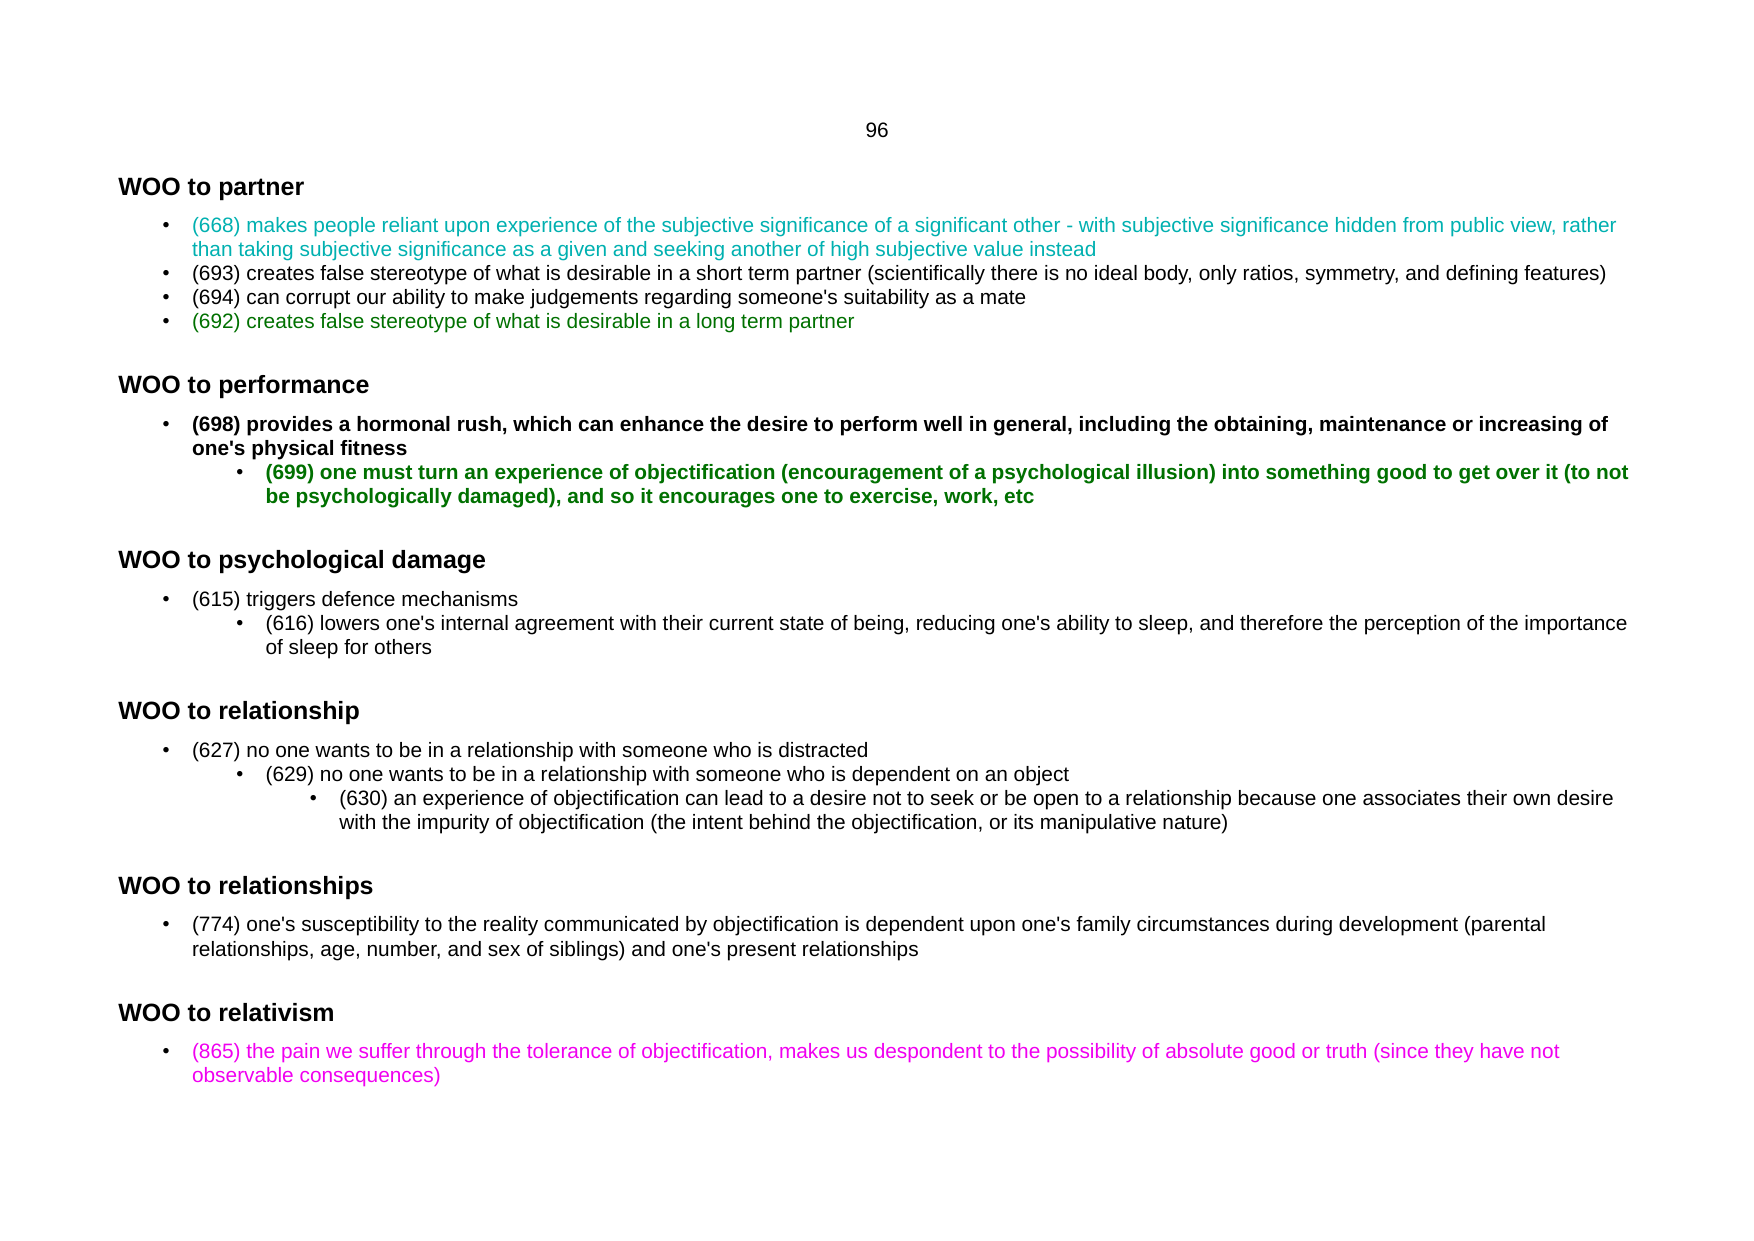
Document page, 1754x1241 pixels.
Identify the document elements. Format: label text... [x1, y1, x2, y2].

list (629) no one wants to be in a relationship with someone who is dependent on an object [236, 761, 1636, 786]
subtitle WOO to partner [118, 172, 1636, 200]
subtitle WOO to performance [118, 371, 1636, 399]
list (698) provides a hormonal rush, which can enhance the desire to perform well in general, including the obtaining, maintenance or increasing of one's physical fitness [162, 412, 1636, 460]
subtitle WOO to psychological damage [118, 545, 1636, 574]
list (616) lowers one's internal agreement with their current state of being, reducing one's ability to sleep, and therefore the perception of the importance of sleep for others [236, 611, 1636, 659]
list (693) creates false stereotype of what is desirable in a short term partner (scientifically there is no ideal body, only ratios, symmetry, and defining features) [162, 261, 1636, 285]
list (865) the pain we suffer through the tolerance of objectification, makes us despondent to the possibility of absolute good or truth (since they have not observable consequences) [162, 1039, 1636, 1087]
subtitle WOO to relationships [118, 871, 1636, 900]
list (668) makes people reliant upon experience of the subjective significance of a significant other - with subjective significance hidden from public view, rather than taking subjective significance as a given and seeking another of high subjective value instead [162, 213, 1636, 261]
list (630) an experience of objectification can lead to a desire not to seek or be open to a relationship because one associates their own desire with the impurity of objectification (the intent behind the objectification, or its manipulative nature) [309, 786, 1636, 833]
subtitle WOO to relationship [118, 696, 1636, 725]
list (615) triggers defence mechanisms [162, 587, 1636, 611]
list (694) can corrupt our ability to make judgements regarding someone's suitability as a mate [162, 285, 1636, 309]
list (699) one must turn an experience of objectification (encouragement of a psychological illusion) into something good to get over it (to not be psychologically damaged), and so it encourages one to exercise, work, etc [236, 460, 1636, 508]
list (627) no one wants to be in a relationship with someone who is distracted [162, 737, 1636, 761]
list (692) creates false stereotype of what is desirable in a long term partner [162, 309, 1636, 333]
list (774) one's susceptibility to the reality communicated by objectification is dependent upon one's family circumstances during development (parental relationships, age, number, and sex of siblings) and one's present relationships [162, 912, 1636, 960]
subtitle WOO to relativism [118, 998, 1636, 1027]
